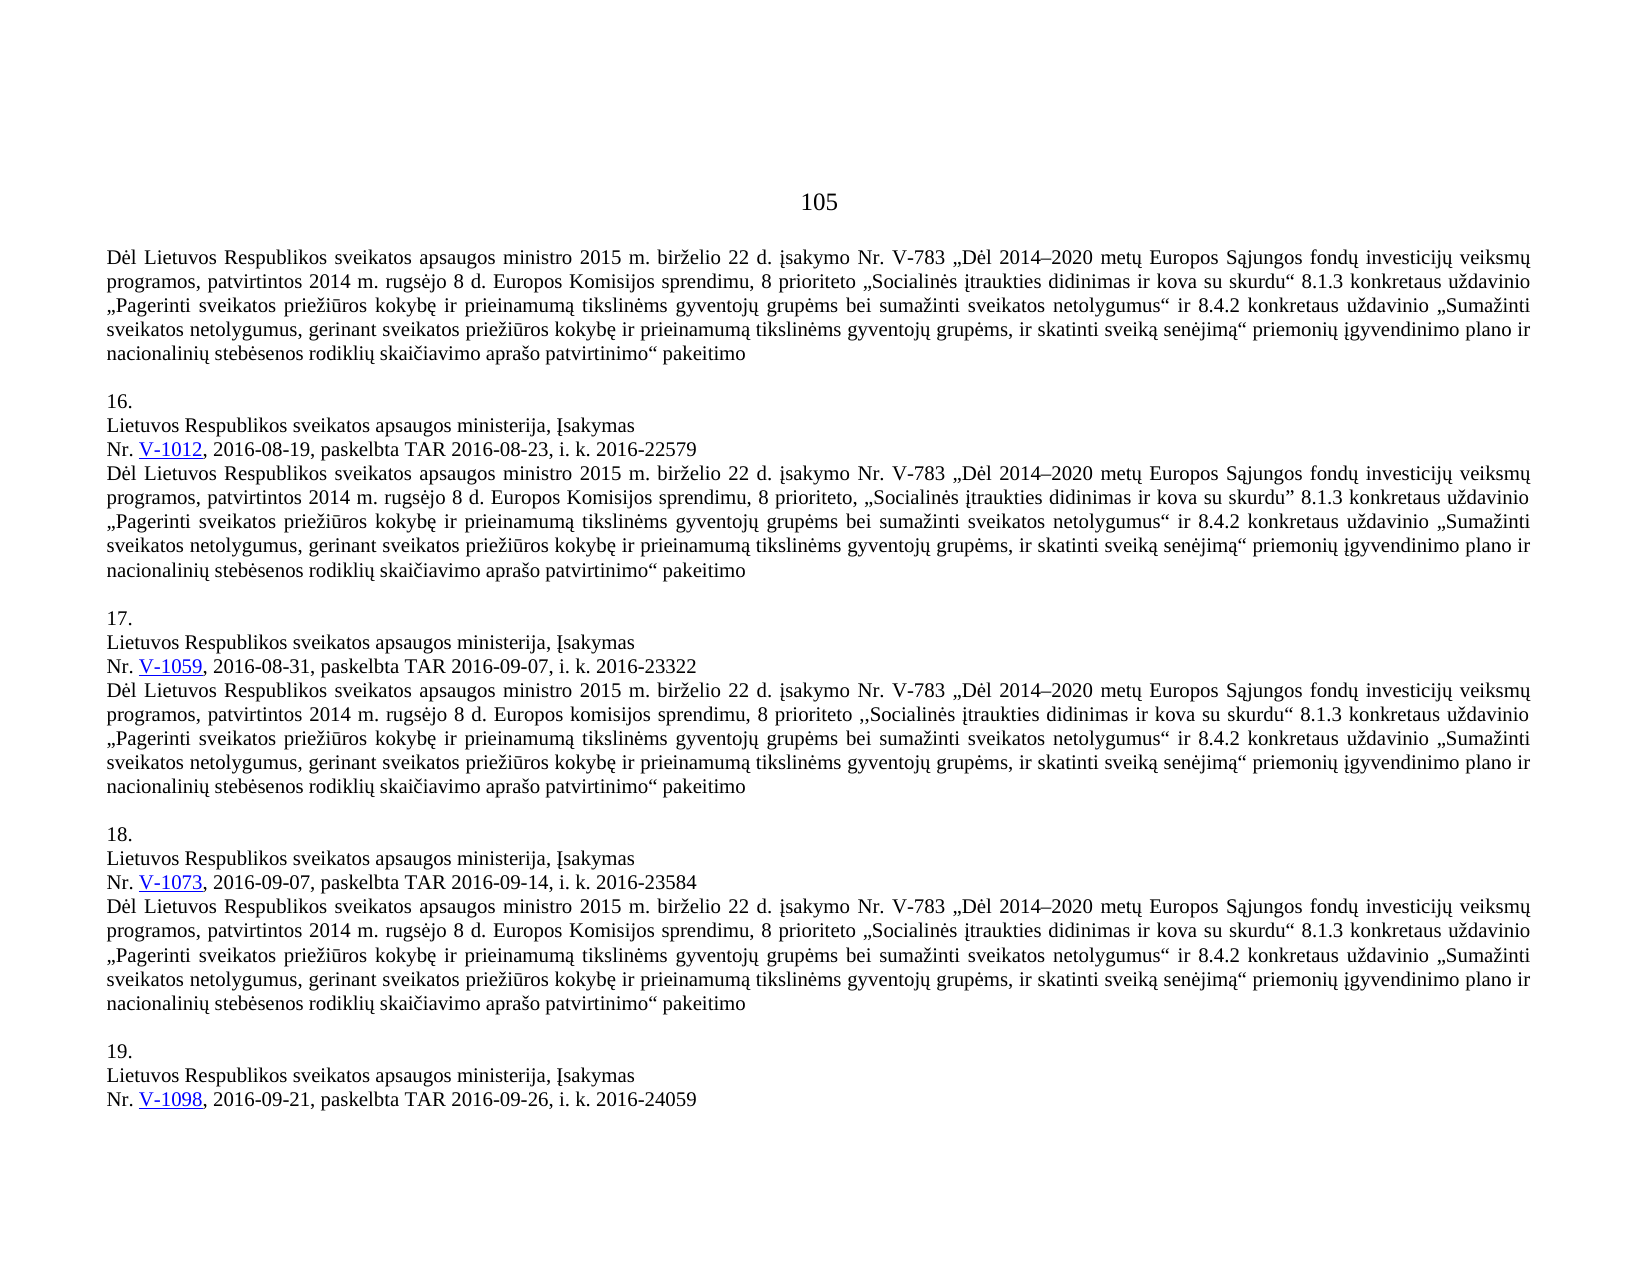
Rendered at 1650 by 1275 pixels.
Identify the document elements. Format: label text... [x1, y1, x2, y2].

text 19. [106, 1039, 1532, 1063]
text Nr. V-1012, 2016-08-19, paskelbta TAR 2016-08-23, i. k. 2016-22579 [106, 437, 1532, 461]
text 17. [106, 606, 1532, 630]
text Lietuvos Respublikos sveikatos apsaugos ministerija, Įsakymas [106, 1063, 1532, 1087]
text Nr. V-1059, 2016-08-31, paskelbta TAR 2016-09-07, i. k. 2016-23322 [106, 654, 1532, 678]
text Dėl Lietuvos Respublikos sveikatos apsaugos ministro 2015 m. birželio 22 d. įsakymo Nr. V-783 „Dėl 2014–2020 metų Europos Sąjungos fondų investicijų veiksmų programos, patvirtintos 2014 m. rugsėjo 8 d. Europos komisijos sprendimu, 8 prioriteto ,,Socialinės įtraukties didinimas ir kova su skurdu“ 8.1.3 konkretaus uždavinio „Pagerinti sveikatos priežiūros kokybę ir prieinamumą tikslinėms gyventojų grupėms bei sumažinti sveikatos netolygumus“ ir 8.4.2 konkretaus uždavinio „Sumažinti sveikatos netolygumus, gerinant sveikatos priežiūros kokybę ir prieinamumą tikslinėms gyventojų grupėms, ir skatinti sveiką senėjimą“ priemonių įgyvendinimo plano ir nacionalinių stebėsenos rodiklių skaičiavimo aprašo patvirtinimo“ pakeitimo [106, 678, 1532, 798]
text Nr. V-1073, 2016-09-07, paskelbta TAR 2016-09-14, i. k. 2016-23584 [106, 870, 1532, 894]
text Dėl Lietuvos Respublikos sveikatos apsaugos ministro 2015 m. birželio 22 d. įsakymo Nr. V-783 „Dėl 2014–2020 metų Europos Sąjungos fondų investicijų veiksmų programos, patvirtintos 2014 m. rugsėjo 8 d. Europos Komisijos sprendimu, 8 prioriteto, „Socialinės įtraukties didinimas ir kova su skurdu” 8.1.3 konkretaus uždavinio „Pagerinti sveikatos priežiūros kokybę ir prieinamumą tikslinėms gyventojų grupėms bei sumažinti sveikatos netolygumus“ ir 8.4.2 konkretaus uždavinio „Sumažinti sveikatos netolygumus, gerinant sveikatos priežiūros kokybę ir prieinamumą tikslinėms gyventojų grupėms, ir skatinti sveiką senėjimą“ priemonių įgyvendinimo plano ir nacionalinių stebėsenos rodiklių skaičiavimo aprašo patvirtinimo“ pakeitimo [106, 461, 1532, 582]
text Lietuvos Respublikos sveikatos apsaugos ministerija, Įsakymas [106, 630, 1532, 654]
text Dėl Lietuvos Respublikos sveikatos apsaugos ministro 2015 m. birželio 22 d. įsakymo Nr. V-783 „Dėl 2014–2020 metų Europos Sąjungos fondų investicijų veiksmų programos, patvirtintos 2014 m. rugsėjo 8 d. Europos Komisijos sprendimu, 8 prioriteto „Socialinės įtraukties didinimas ir kova su skurdu“ 8.1.3 konkretaus uždavinio „Pagerinti sveikatos priežiūros kokybę ir prieinamumą tikslinėms gyventojų grupėms bei sumažinti sveikatos netolygumus“ ir 8.4.2 konkretaus uždavinio „Sumažinti sveikatos netolygumus, gerinant sveikatos priežiūros kokybę ir prieinamumą tikslinėms gyventojų grupėms, ir skatinti sveiką senėjimą“ priemonių įgyvendinimo plano ir nacionalinių stebėsenos rodiklių skaičiavimo aprašo patvirtinimo“ pakeitimo [106, 245, 1532, 365]
text Lietuvos Respublikos sveikatos apsaugos ministerija, Įsakymas [106, 413, 1532, 437]
text Dėl Lietuvos Respublikos sveikatos apsaugos ministro 2015 m. birželio 22 d. įsakymo Nr. V-783 „Dėl 2014–2020 metų Europos Sąjungos fondų investicijų veiksmų programos, patvirtintos 2014 m. rugsėjo 8 d. Europos Komisijos sprendimu, 8 prioriteto „Socialinės įtraukties didinimas ir kova su skurdu“ 8.1.3 konkretaus uždavinio „Pagerinti sveikatos priežiūros kokybę ir prieinamumą tikslinėms gyventojų grupėms bei sumažinti sveikatos netolygumus“ ir 8.4.2 konkretaus uždavinio „Sumažinti sveikatos netolygumus, gerinant sveikatos priežiūros kokybę ir prieinamumą tikslinėms gyventojų grupėms, ir skatinti sveiką senėjimą“ priemonių įgyvendinimo plano ir nacionalinių stebėsenos rodiklių skaičiavimo aprašo patvirtinimo“ pakeitimo [106, 894, 1532, 1015]
text 18. [106, 822, 1532, 846]
text Lietuvos Respublikos sveikatos apsaugos ministerija, Įsakymas [106, 846, 1532, 870]
text Nr. V-1098, 2016-09-21, paskelbta TAR 2016-09-26, i. k. 2016-24059 [106, 1087, 1532, 1111]
text 16. [106, 389, 1532, 413]
